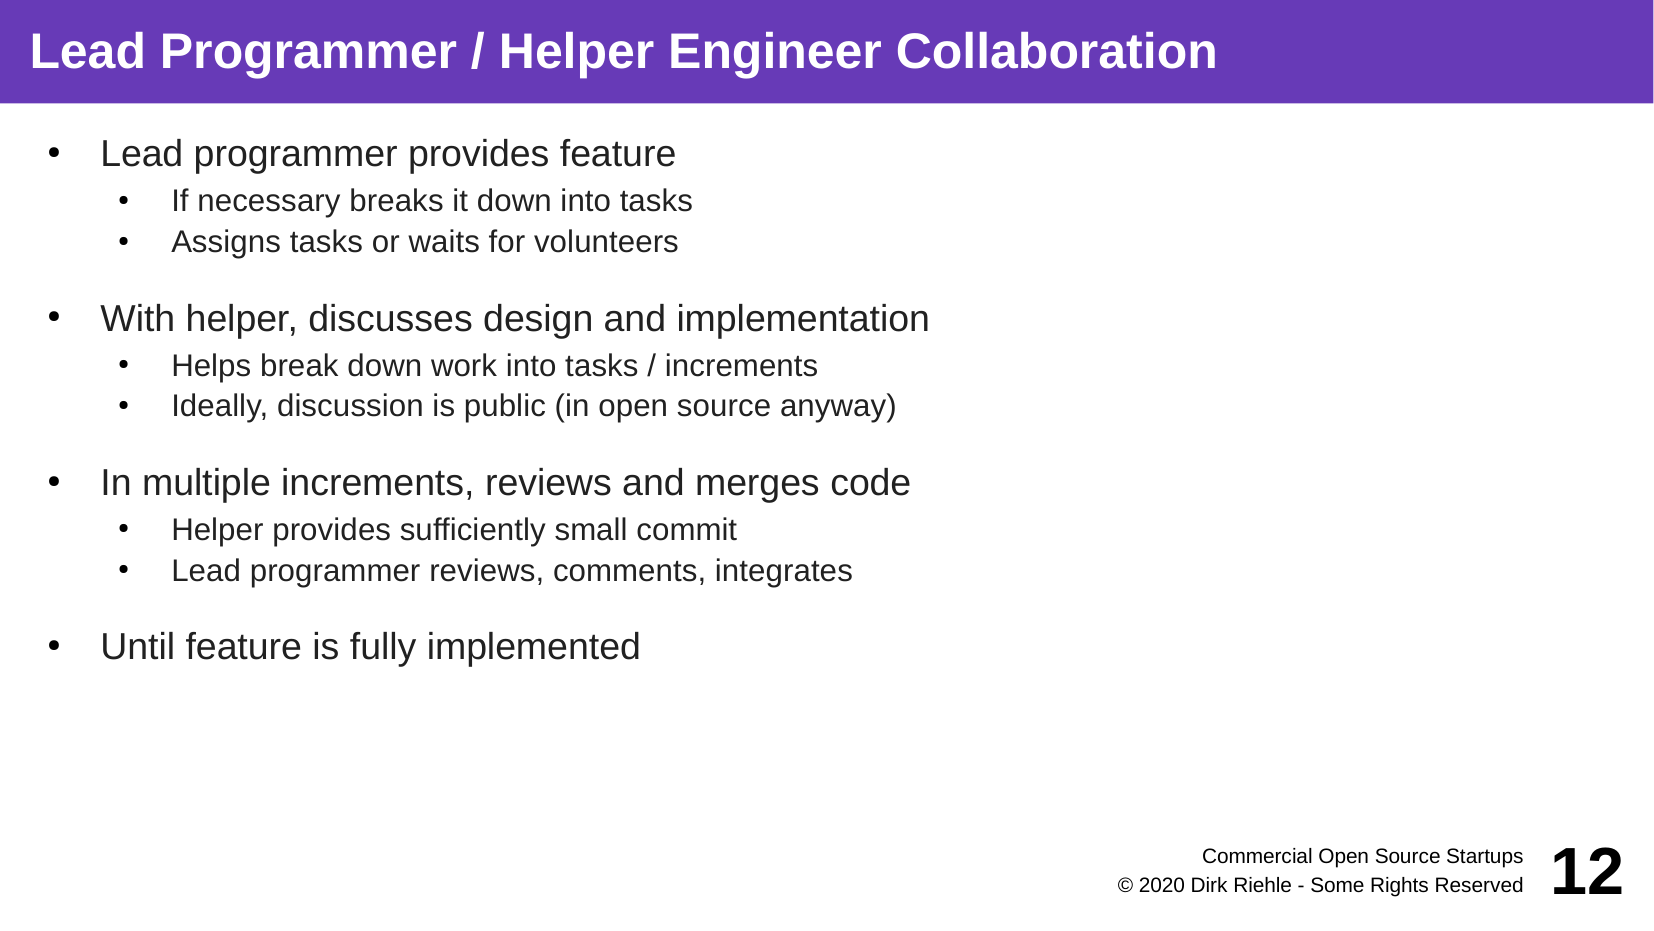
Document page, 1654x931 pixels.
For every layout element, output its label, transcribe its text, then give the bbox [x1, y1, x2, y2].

list Lead programmer provides feature If necessary breaks it down into tasks Assigns tasks or waits for volunteers With helper, discusses design and implementation Helps break down work into tasks / increments Ideally, discussion is public (in open source anyway) In multiple increments, reviews and merges code Helper provides sufficiently small commit Lead programmer reviews, comments, integrates Until feature is fully implemented [29, 132, 1625, 813]
title Lead Programmer / Helper Engineer Collaboration [0, 0, 1654, 104]
